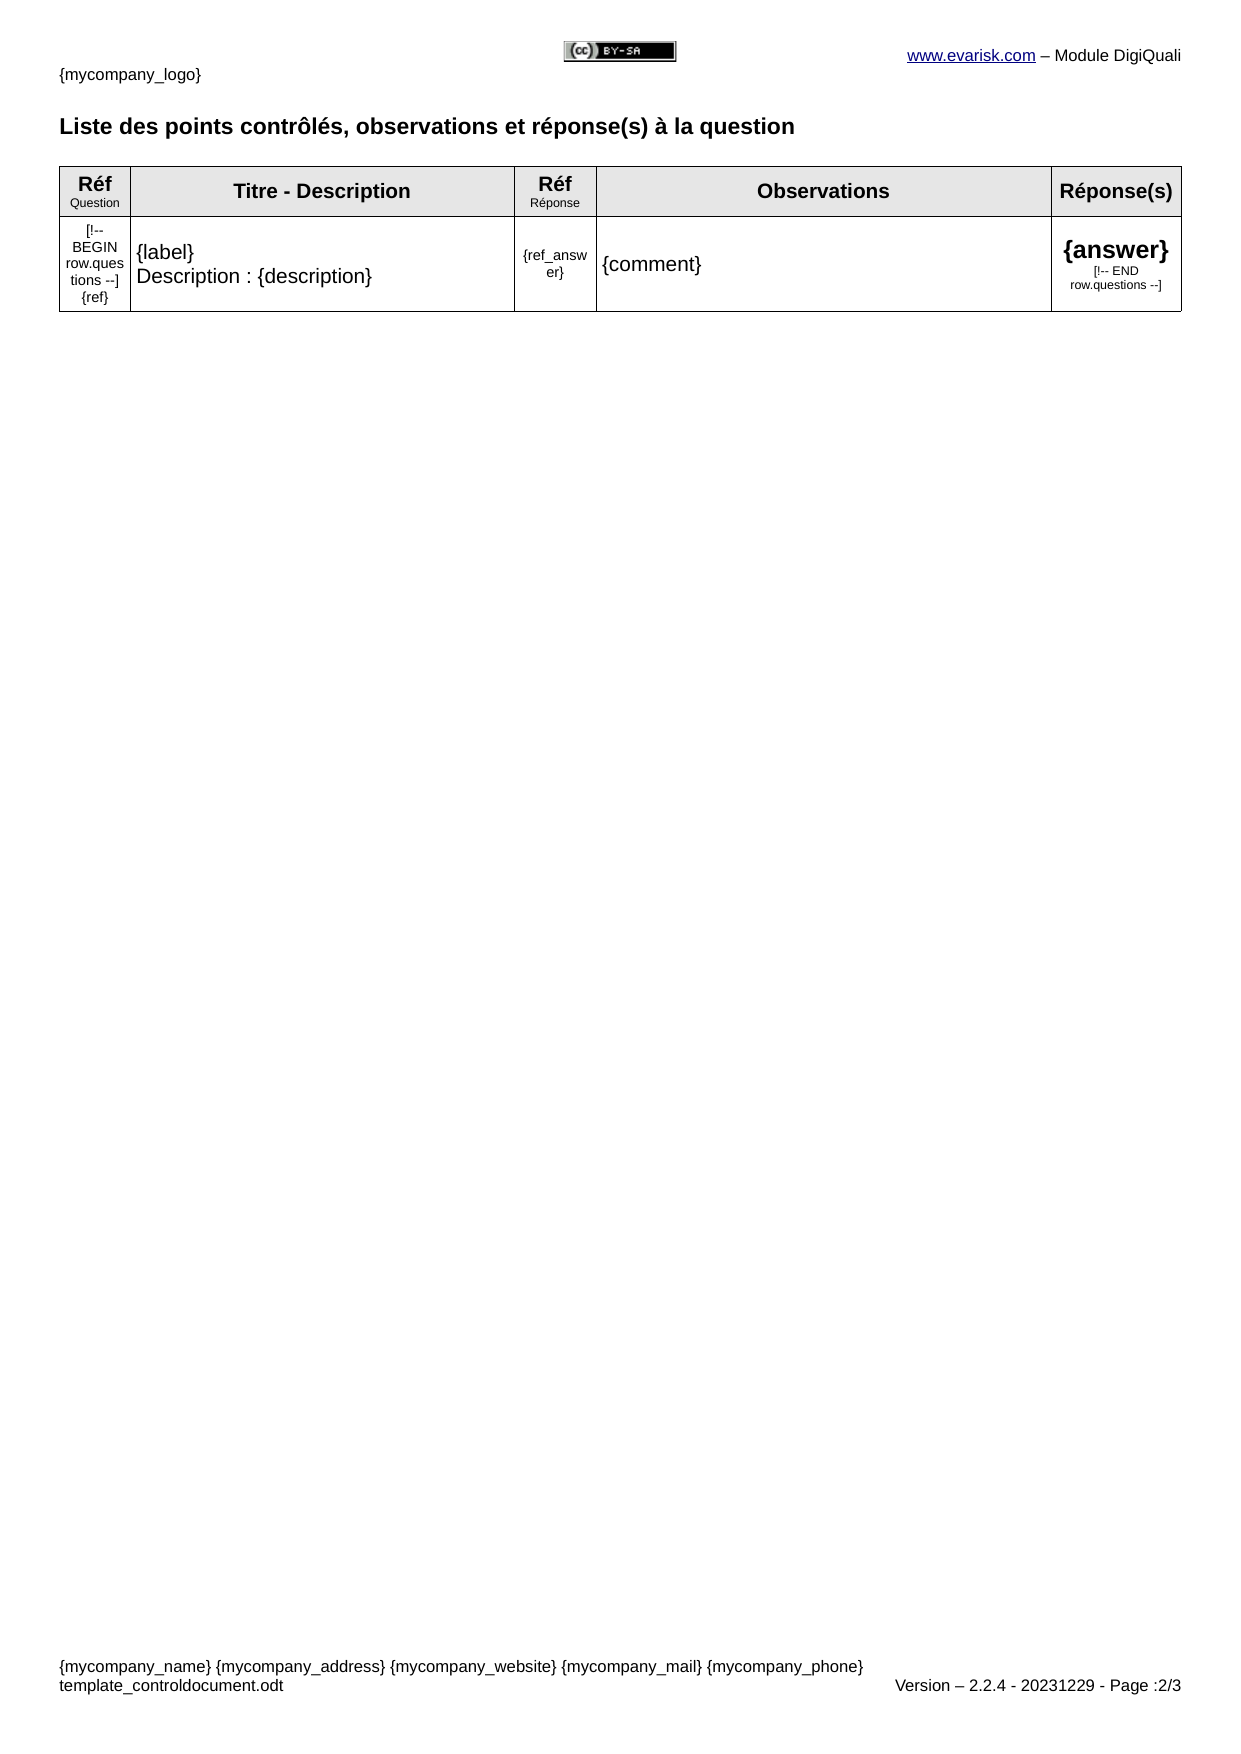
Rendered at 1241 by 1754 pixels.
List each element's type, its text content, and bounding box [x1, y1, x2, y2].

table_cell {ref_answer} [515, 217, 596, 311]
table_header Réf Réponse [515, 167, 596, 216]
picture [563, 41, 677, 62]
table_cell [!-- BEGIN row.questions --] {ref} [60, 217, 130, 311]
table_header Titre - Description [131, 167, 514, 216]
table_cell {comment} [597, 217, 1051, 311]
table_header Réponse(s) [1052, 167, 1181, 216]
table_header Réf Question [60, 167, 130, 216]
table_cell {answer} [!-- END row.questions --] [1052, 217, 1181, 311]
table_header Observations [597, 167, 1051, 216]
table_cell {label} Description : {description} [131, 217, 514, 311]
text Liste des points contrôlés, observations et réponse(s) à la question [59, 113, 1181, 139]
